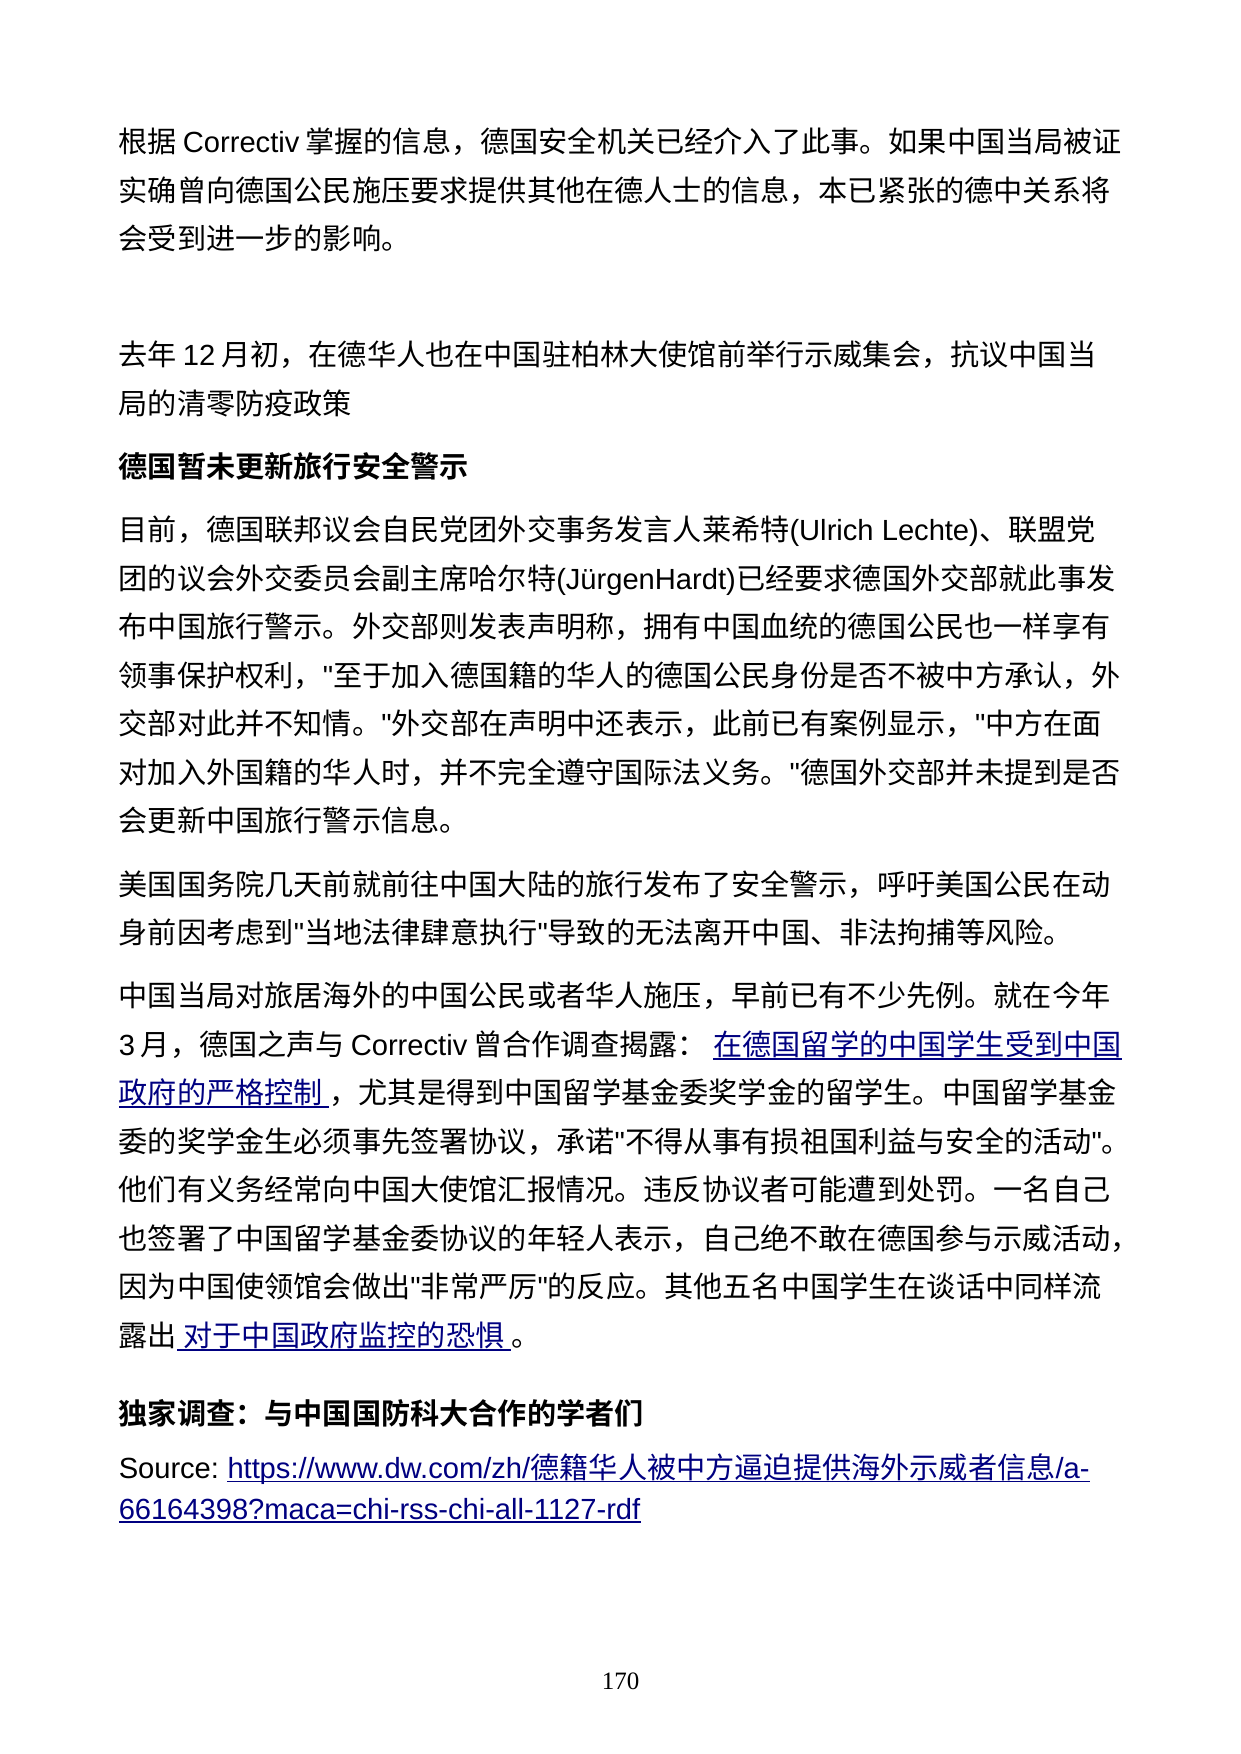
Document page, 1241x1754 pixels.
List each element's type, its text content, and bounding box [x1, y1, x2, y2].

subtitle 独家调查：与中国国防科大合作的学者们 [118, 1390, 1122, 1432]
text 美国国务院几天前就前往中国大陆的旅行发布了安全警示，呼吁美国公民在动身前因考虑到"当地法律肆意执行"导致的无法离开中国、非法拘捕等风险。 [118, 861, 1122, 952]
text 根据Correctiv掌握的信息，德国安全机关已经介入了此事。如果中国当局被证实确曾向德国公民施压要求提供其他在德人士的信息，本已紧张的德中关系将会受到进一步的影响。 [118, 118, 1122, 258]
text Source: https://www.dw.com/zh/德籍华人被中方逼迫提供海外示威者信息/a-66164398?maca=chi-rss-chi-all-1127-rdf [118, 1445, 1122, 1526]
text 德国暂未更新旅行安全警示 [118, 443, 1122, 486]
text 去年12月初，在德华人也在中国驻柏林大使馆前举行示威集会，抗议中国当局的清零防疫政策 [118, 332, 1122, 423]
text 目前，德国联邦议会自民党团外交事务发言人莱希特(Ulrich Lechte)、联盟党团的议会外交委员会副主席哈尔特(JürgenHardt)已经要求德国外交部就此事发布中国旅行警示。外交部则发表声明称，拥有中国血统的德国公民也一样享有领事保护权利，"至于加入德国籍的华人的德国公民身份是否不被中方承认，外交部对此并不知情。"外交部在声明中还表示，此前已有案例显示，"中方在面对加入外国籍的华人时，并不完全遵守国际法义务。"德国外交部并未提到是否会更新中国旅行警示信息。 [118, 507, 1122, 840]
text 中国当局对旅居海外的中国公民或者华人施压，早前已有不少先例。就在今年3月，德国之声与Correctiv曾合作调查揭露： 在德国留学的中国学生受到中国政府的严格控制 ，尤其是得到中国留学基金委奖学金的留学生。中国留学基金委的奖学金生必须事先签署协议，承诺"不得从事有损祖国利益与安全的活动"。他们有义务经常向中国大使馆汇报情况。违反协议者可能遭到处罚。一名自己也签署了中国留学基金委协议的年轻人表示，自己绝不敢在德国参与示威活动，因为中国使领馆会做出"非常严厉"的反应。其他五名中国学生在谈话中同样流露出 对于中国政府监控的恐惧 。 [118, 973, 1122, 1355]
